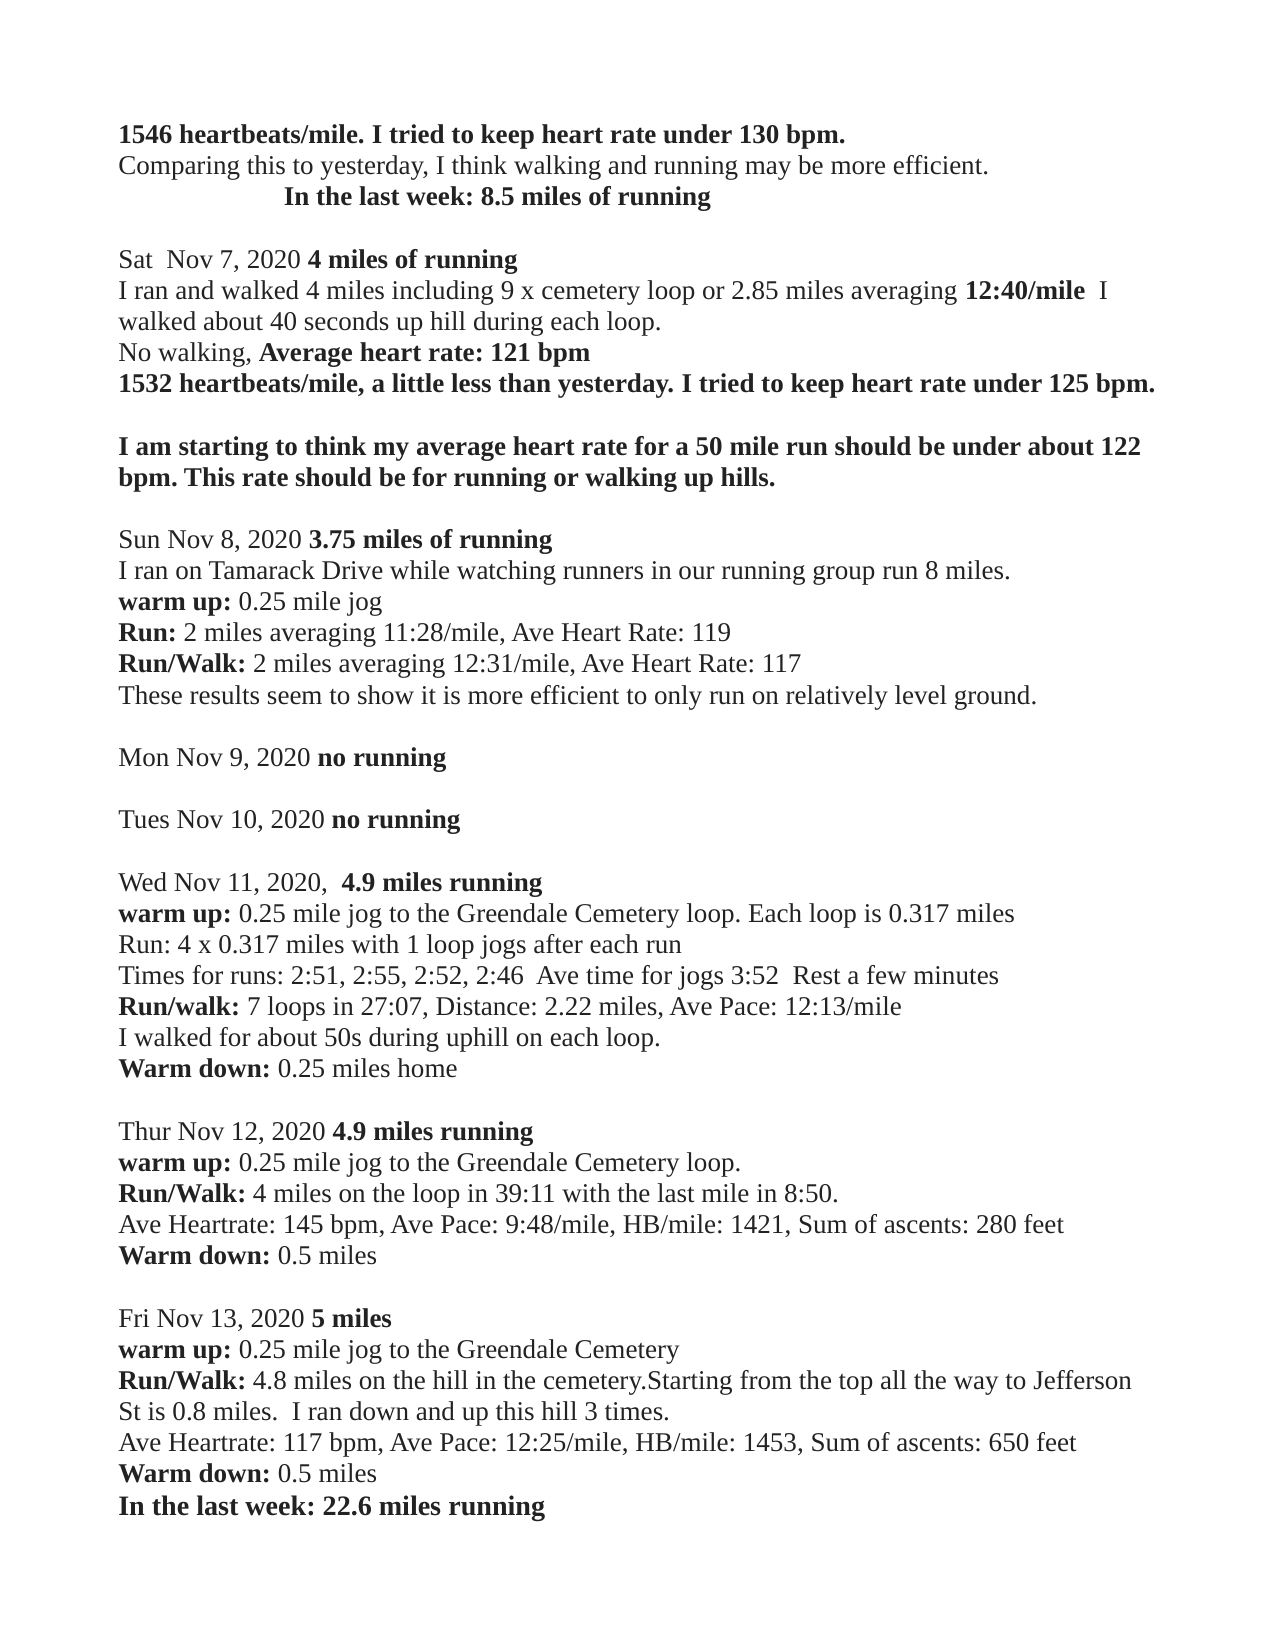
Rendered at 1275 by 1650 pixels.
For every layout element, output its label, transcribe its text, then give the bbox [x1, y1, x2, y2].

text Times for runs: 2:51, 2:55, 2:52, 2:46 Ave time for jogs 3:52 Rest a few minutes [118, 959, 1161, 990]
text No walking, Average heart rate: 121 bpm [118, 336, 1161, 367]
text Run/Walk: 4 miles on the loop in 39:11 with the last mile in 8:50. [118, 1177, 1161, 1208]
text Warm down: 0.25 miles home [118, 1052, 1161, 1084]
text warm up: 0.25 mile jog to the Greendale Cemetery loop. [118, 1146, 1161, 1177]
text In the last week: 8.5 miles of running [118, 180, 1161, 212]
text 1546 heartbeats/mile. I tried to keep heart rate under 130 bpm. [118, 118, 1161, 149]
text Wed Nov 11, 2020, 4.9 miles running [118, 866, 1161, 897]
text 1532 heartbeats/mile, a little less than yesterday. I tried to keep heart rate under 125 bpm. [118, 367, 1161, 398]
text warm up: 0.25 mile jog to the Greendale Cemetery loop. Each loop is 0.317 miles [118, 897, 1161, 928]
text I ran on Tamarack Drive while watching runners in our running group run 8 miles. [118, 554, 1161, 585]
text Run: 4 x 0.317 miles with 1 loop jogs after each run [118, 928, 1161, 959]
text Thur Nov 12, 2020 4.9 miles running [118, 1115, 1161, 1146]
text Warm down: 0.5 miles [118, 1239, 1161, 1271]
text Run: 2 miles averaging 11:28/mile, Ave Heart Rate: 119 [118, 616, 1161, 648]
text Ave Heartrate: 145 bpm, Ave Pace: 9:48/mile, HB/mile: 1421, Sum of ascents: 280 feet [118, 1208, 1161, 1239]
text Fri Nov 13, 2020 5 miles [118, 1302, 1161, 1333]
text Run/walk: 7 loops in 27:07, Distance: 2.22 miles, Ave Pace: 12:13/mile [118, 990, 1161, 1021]
text Sat Nov 7, 2020 4 miles of running [118, 243, 1161, 274]
text I walked for about 50s during uphill on each loop. [118, 1021, 1161, 1052]
text In the last week: 22.6 miles running [118, 1488, 1161, 1521]
text These results seem to show it is more efficient to only run on relatively level ground. [118, 679, 1161, 710]
text I am starting to think my average heart rate for a 50 mile run should be under about 122 bpm. This rate should be for running or walking up hills. [118, 429, 1161, 492]
text I ran and walked 4 miles including 9 x cemetery loop or 2.85 miles averaging 12:40/mile I walked about 40 seconds up hill during each loop. [118, 274, 1161, 336]
text warm up: 0.25 mile jog [118, 585, 1161, 616]
text Run/Walk: 2 miles averaging 12:31/mile, Ave Heart Rate: 117 [118, 648, 1161, 679]
text Sun Nov 8, 2020 3.75 miles of running [118, 523, 1161, 554]
text Comparing this to yesterday, I think walking and running may be more efficient. [118, 149, 1161, 180]
text Mon Nov 9, 2020 no running [118, 741, 1161, 772]
text Ave Heartrate: 117 bpm, Ave Pace: 12:25/mile, HB/mile: 1453, Sum of ascents: 650 feet [118, 1426, 1161, 1457]
text Warm down: 0.5 miles [118, 1457, 1161, 1488]
text Tues Nov 10, 2020 no running [118, 803, 1161, 834]
text Run/Walk: 4.8 miles on the hill in the cemetery.Starting from the top all the way to Jefferson St is 0.8 miles. I ran down and up this hill 3 times. [118, 1364, 1161, 1426]
text warm up: 0.25 mile jog to the Greendale Cemetery [118, 1333, 1161, 1364]
